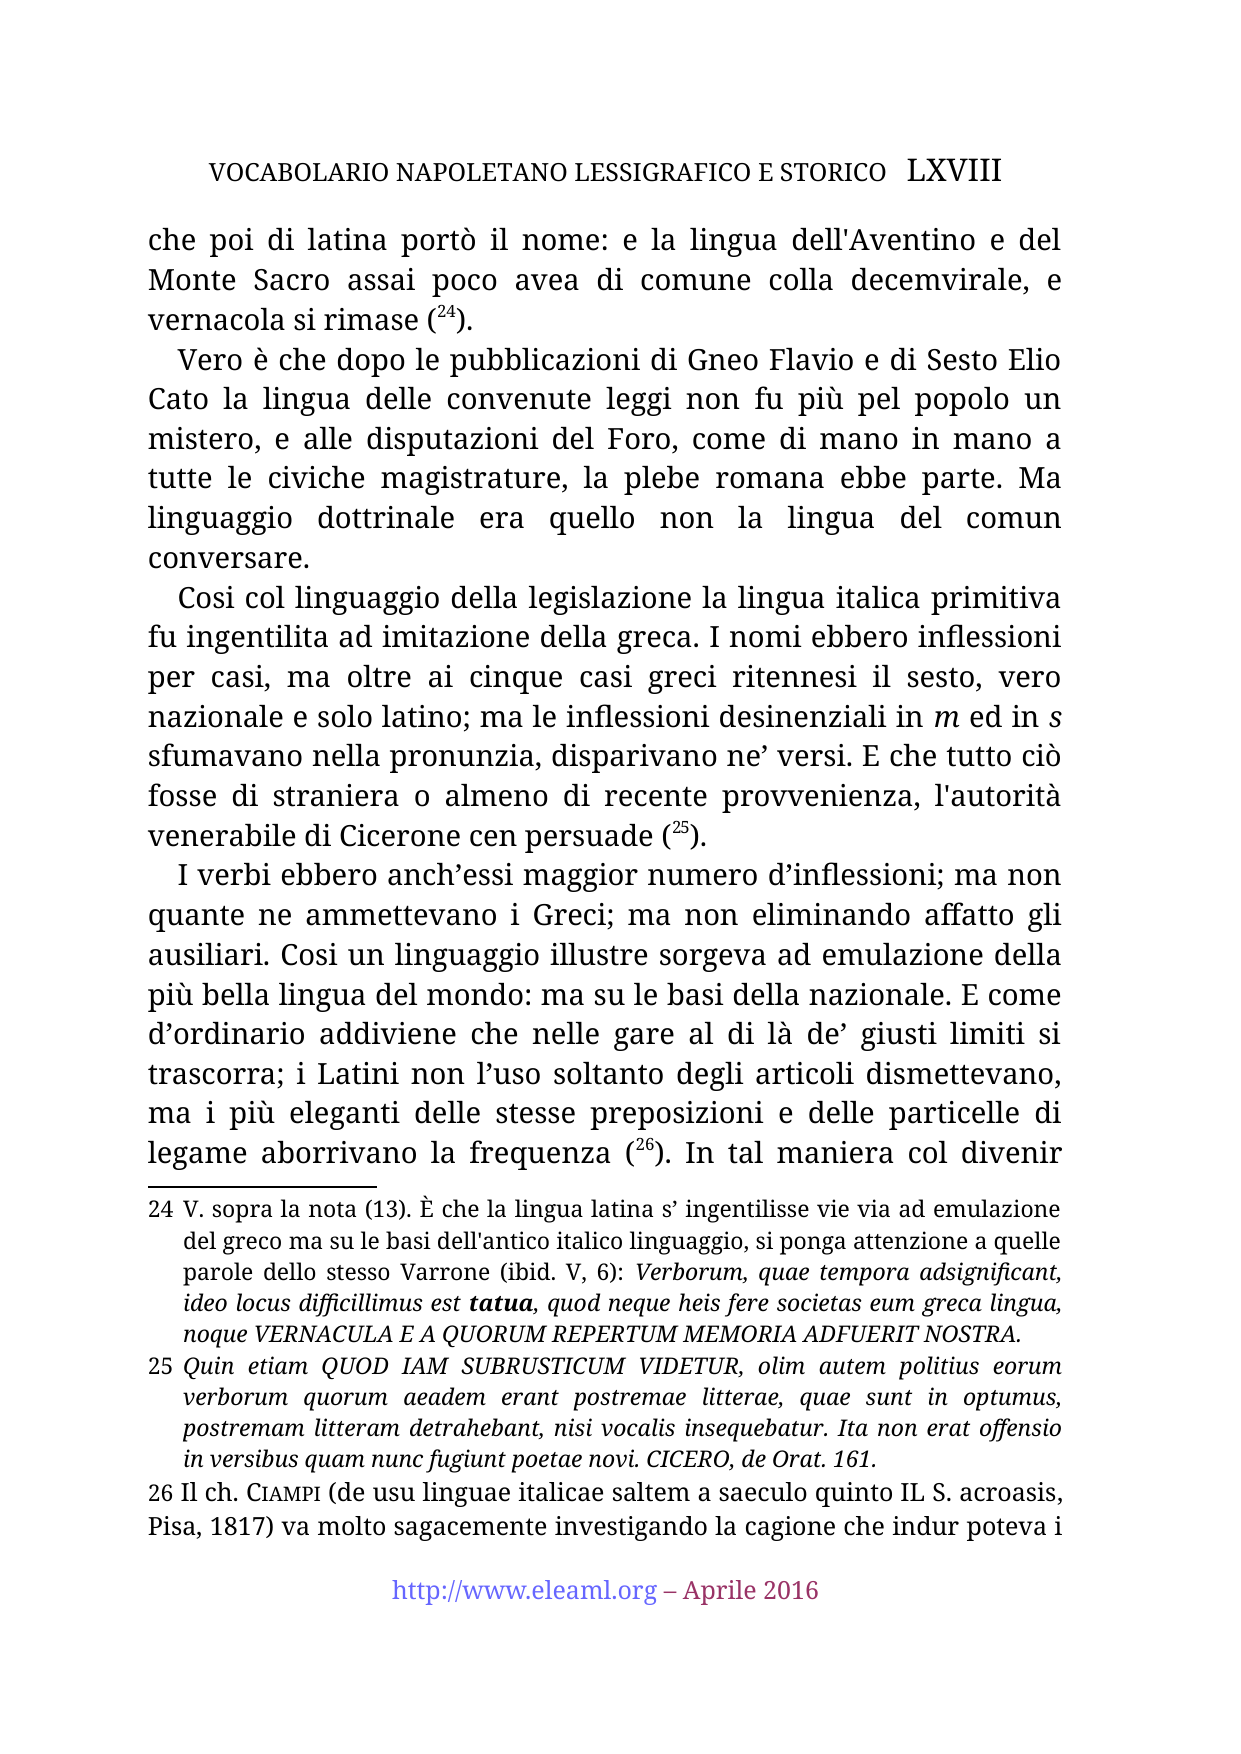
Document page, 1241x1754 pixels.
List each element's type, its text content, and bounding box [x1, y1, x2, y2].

text Il ch. Ciampi (de usu linguae italicae saltem a saeculo quinto IL S. acroasis, Pisa, 1817) va molto sagacemente investigando la cagione che indur poteva i [148, 1475, 1063, 1543]
text I verbi ebbero anch’essi maggior numero d’inflessioni; ma non quante ne ammettevano i Greci; ma non eliminando affatto gli ausiliari. Cosi un linguaggio illustre sorgeva ad emulazione della più bella lingua del mondo: ma su le basi della nazionale. E come d’ordinario addiviene che nelle gare al di là de’ giusti limiti si trascorra; i Latini non l’uso soltanto degli articoli dismettevano, ma i più eleganti delle stesse preposizioni e delle particelle di legame aborrivano la frequenza (). In tal maniera col divenir [148, 855, 1063, 1172]
text V. sopra la nota (13). È che la lingua latina s’ ingentilisse vie via ad emulazione del greco ma su le basi dell'antico italico linguaggio, si ponga attenzione a quelle parole dello stesso Varrone (ibid. V, 6): Verborum, quae tempora adsignificant, ideo locus difficillimus est tatua, quod neque heis fere societas eum greca lingua, noque VERNACULA E A QUORUM REPERTUM MEMORIA ADFUERIT NOSTRA. [148, 1193, 1063, 1350]
text Cosi col linguaggio della legislazione la lingua italica primitiva fu ingentilita ad imitazione della greca. I nomi ebbero inflessioni per casi, ma oltre ai cinque casi greci ritennesi il sesto, vero nazionale e solo latino; ma le inflessioni desinenziali in m ed in s sfumavano nella pronunzia, disparivano ne’ versi. E che tutto ciò fosse di straniera o almeno di recente provvenienza, l'autorità venerabile di Cicerone cen persuade (). [148, 577, 1063, 855]
text Vero è che dopo le pubblicazioni di Gneo Flavio e di Sesto Elio Cato la lingua delle convenute leggi non fu più pel popolo un mistero, e alle disputazioni del Foro, come di mano in mano a tutte le civiche magistrature, la plebe romana ebbe parte. Ma linguaggio dottrinale era quello non la lingua del comun conversare. [148, 339, 1063, 577]
text che poi di latina portò il nome: e la lingua dell'Aventino e del Monte Sacro assai poco avea di comune colla decemvirale, e vernacola si rimase (). [148, 220, 1063, 339]
text Quin etiam QUOD IAM SUBRUSTICUM VIDETUR, olim autem politius eorum verborum quorum aeadem erant postremae litterae, quae sunt in optumus, postremam litteram detrahebant, nisi vocalis insequebatur. Ita non erat offensio in versibus quam nunc fugiunt poetae novi. CICERO, de Orat. 161. [148, 1350, 1063, 1475]
